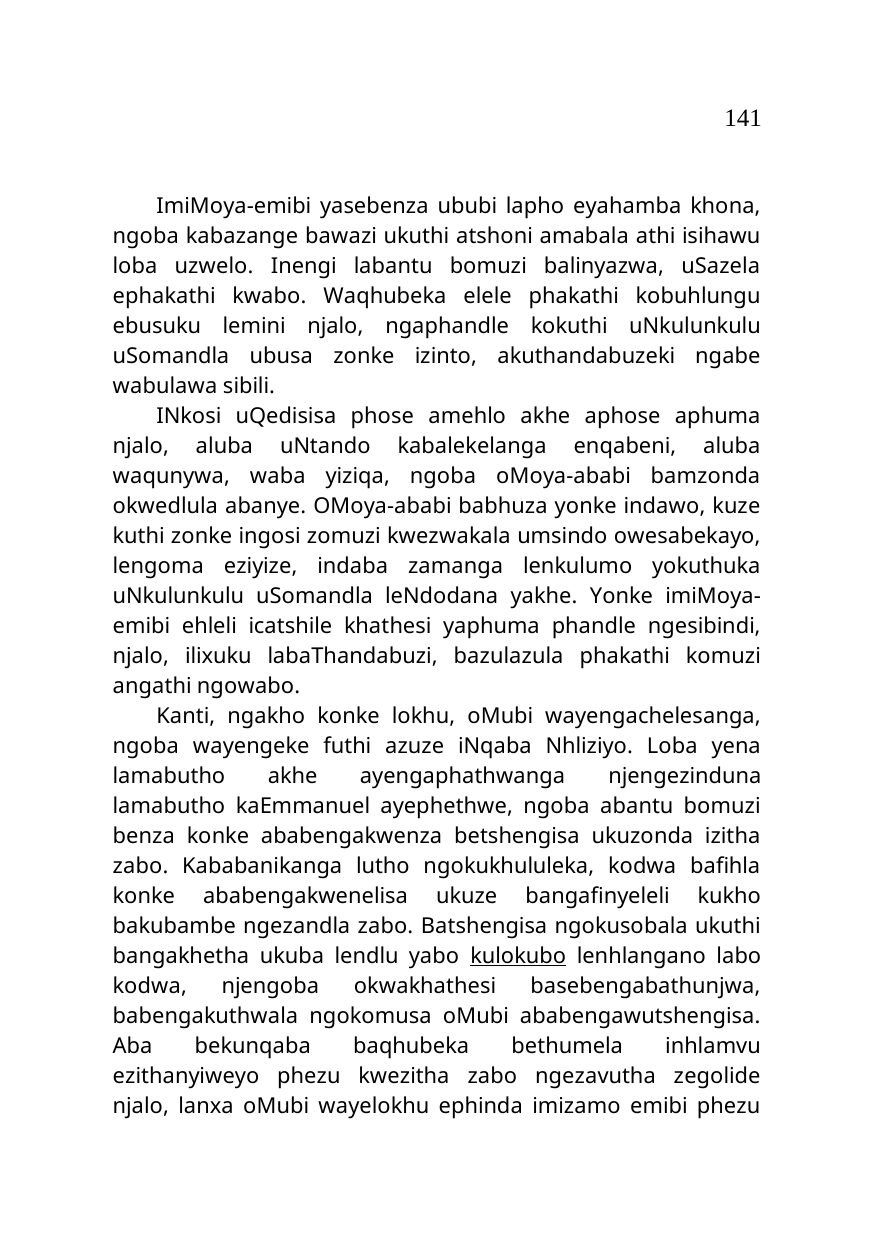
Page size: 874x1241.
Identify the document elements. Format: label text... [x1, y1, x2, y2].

text INkosi uQedisisa phose amehlo akhe aphose aphuma njalo, aluba uNtando kabalekelanga enqabeni, aluba waqunywa, waba yiziqa, ngoba oMoya-ababi bamzonda okwedlula abanye. OMoya-ababi babhuza yonke indawo, kuze kuthi zonke ingosi zomuzi kwezwakala umsindo owesabekayo, lengoma eziyize, indaba zamanga lenkulumo yokuthuka uNkulunkulu uSomandla leNdodana yakhe. Yonke imiMoya-emibi ehleli icatshile khathesi yaphuma phandle ngesibindi, njalo, ilixuku labaThandabuzi, bazulazula phakathi komuzi angathi ngowabo. [112, 399, 761, 699]
text Kanti, ngakho konke lokhu, oMubi wayengachelesanga, ngoba wayengeke futhi azuze iNqaba Nhliziyo. Loba yena lamabutho akhe ayengaphathwanga njengezinduna lamabutho kaEmmanuel ayephethwe, ngoba abantu bomuzi benza konke ababengakwenza betshengisa ukuzonda izitha zabo. Kababanikanga lutho ngokukhululeka, kodwa bafihla konke ababengakwenelisa ukuze bangafinyeleli kukho bakubambe ngezandla zabo. Batshengisa ngokusobala ukuthi bangakhetha ukuba lendlu yabo kulokubo lenhlangano labo kodwa, njengoba okwakhathesi basebengabathunjwa, babengakuthwala ngokomusa oMubi ababengawutshengisa. Aba bekunqaba baqhubeka bethumela inhlamvu ezithanyiweyo phezu kwezitha zabo ngezavutha zegolide njalo, lanxa oMubi wayelokhu ephinda imizamo emibi phezu [112, 699, 761, 1119]
text ImiMoya-emibi yasebenza ububi lapho eyahamba khona, ngoba kabazange bawazi ukuthi atshoni amabala athi isihawu loba uzwelo. Inengi labantu bomuzi balinyazwa, uSazela ephakathi kwabo. Waqhubeka elele phakathi kobuhlungu ebusuku lemini njalo, ngaphandle kokuthi uNkulunkulu uSomandla ubusa zonke izinto, akuthandabuzeki ngabe wabulawa sibili. [112, 189, 761, 399]
